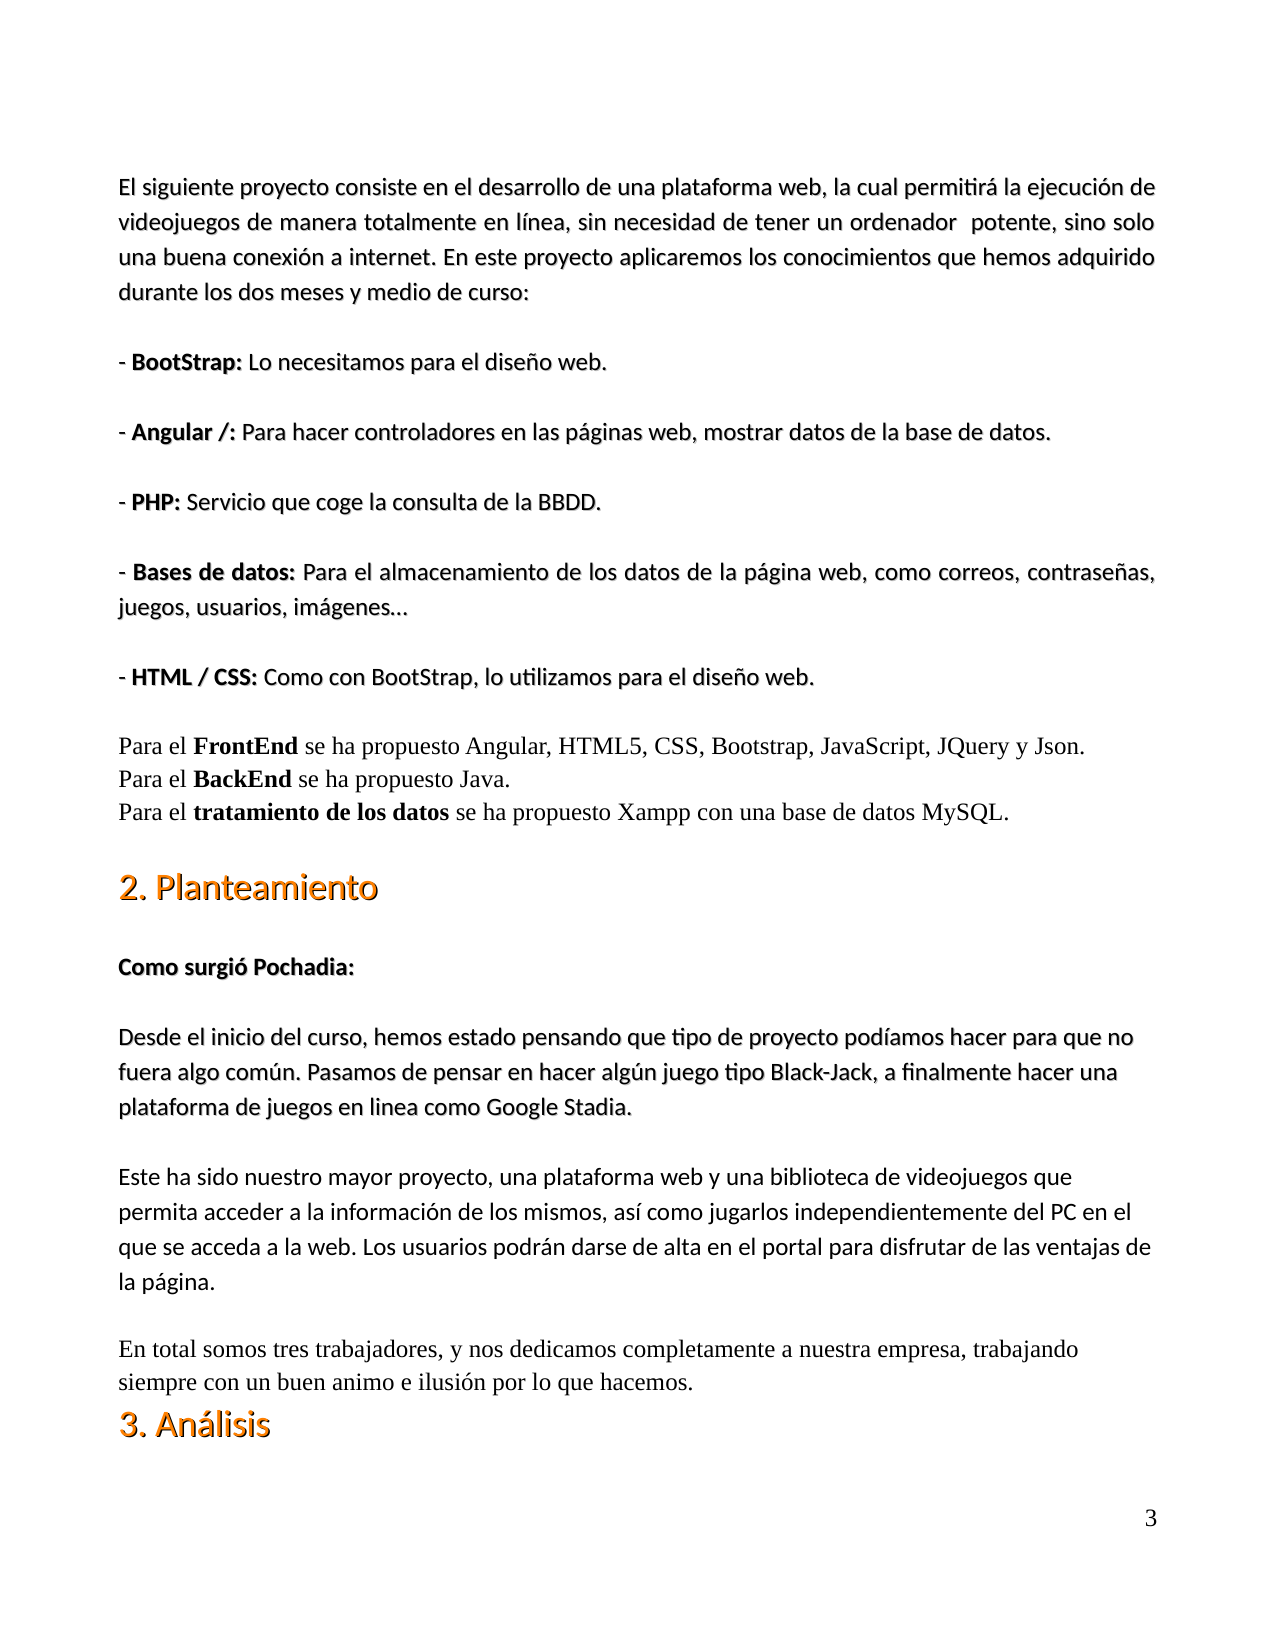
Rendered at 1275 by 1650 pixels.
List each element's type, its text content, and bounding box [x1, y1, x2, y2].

text En total somos tres trabajadores, y nos dedicamos completamente a nuestra empresa, trabajando siempre con un buen animo e ilusión por lo que hacemos. [118, 1334, 1157, 1395]
text Este ha sido nuestro mayor proyecto, una plataforma web y una biblioteca de videojuegos que permita acceder a la información de los mismos, así como jugarlos independientemente del PC en el que se acceda a la web. Los usuarios podrán darse de alta en el portal para disfrutar de las ventajas de la página. [118, 1161, 1157, 1296]
text - PHP: Servicio que coge la consulta de la BBDD. [118, 486, 1157, 516]
text El siguiente proyecto consiste en el desarrollo de una plataforma web, la cual permitirá la ejecución de videojuegos de manera totalmente en línea, sin necesidad de tener un ordenador potente, sino solo una buena conexión a internet. En este proyecto aplicaremos los conocimientos que hemos adquirido durante los dos meses y medio de curso: [118, 171, 1157, 306]
text Para el FrontEnd se ha propuesto Angular, HTML5, CSS, Bootstrap, JavaScript, JQuery y Json. [118, 731, 1157, 759]
text 3. Análisis [118, 1400, 1157, 1446]
text - Bases de datos: Para el almacenamiento de los datos de la página web, como correos, contraseñas, juegos, usuarios, imágenes… [118, 556, 1157, 621]
text Desde el inicio del curso, hemos estado pensando que tipo de proyecto podíamos hacer para que no fuera algo común. Pasamos de pensar en hacer algún juego tipo Black-Jack, a finalmente hacer una plataforma de juegos en linea como Google Stadia. [118, 1021, 1157, 1121]
text - Angular /: Para hacer controladores en las páginas web, mostrar datos de la base de datos. [118, 416, 1157, 446]
text 2. Planteamiento [118, 863, 1157, 909]
text Como surgió Pochadia: [118, 951, 1157, 981]
text - HTML / CSS: Como con BootStrap, lo utilizamos para el diseño web. [118, 661, 1157, 691]
text Para el BackEnd se ha propuesto Java. [118, 764, 1157, 793]
text Para el tratamiento de los datos se ha propuesto Xampp con una base de datos MySQL. [118, 797, 1157, 826]
text - BootStrap: Lo necesitamos para el diseño web. [118, 346, 1157, 376]
